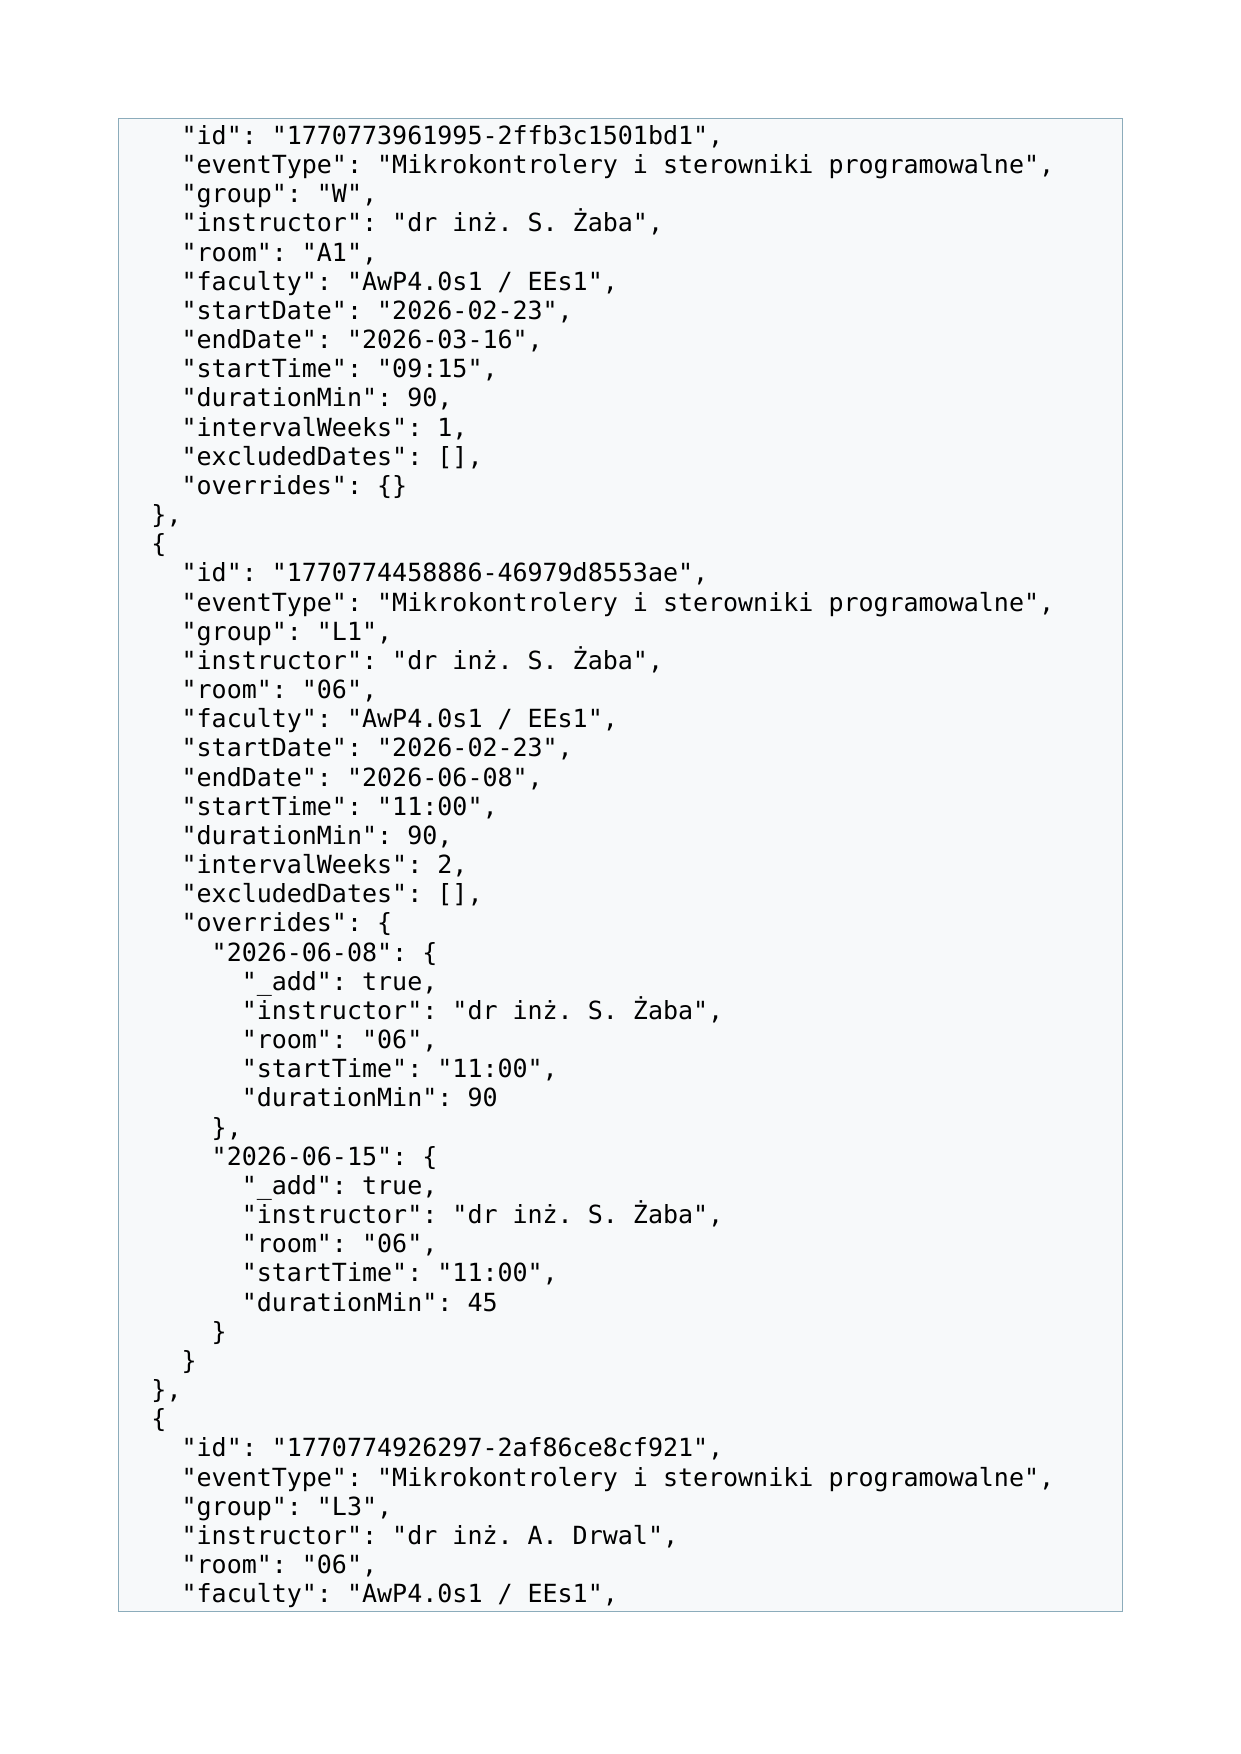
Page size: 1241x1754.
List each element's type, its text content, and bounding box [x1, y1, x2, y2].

text "id": "1770773961995-2ffb3c1501bd1", "eventType": "Mikrokontrolery i sterowniki programowalne", "group": "W", "instructor": "dr inż. S. Żaba", "room": "A1", "faculty": "AwP4.0s1 / EEs1", "startDate": "2026-02-23", "endDate": "2026-03-16", "startTime": "09:15", "durationMin": 90, "intervalWeeks": 1, "excludedDates": [], "overrides": {} }, { "id": "1770774458886-46979d8553ae", "eventType": "Mikrokontrolery i sterowniki programowalne", "group": "L1", "instructor": "dr inż. S. Żaba", "room": "06", "faculty": "AwP4.0s1 / EEs1", "startDate": "2026-02-23", "endDate": "2026-06-08", "startTime": "11:00", "durationMin": 90, "intervalWeeks": 2, "excludedDates": [], "overrides": { "2026-06-08": { "_add": true, "instructor": "dr inż. S. Żaba", "room": "06", "startTime": "11:00", "durationMin": 90 }, "2026-06-15": { "_add": true, "instructor": "dr inż. S. Żaba", "room": "06", "startTime": "11:00", "durationMin": 45 } } }, { "id": "1770774926297-2af86ce8cf921", "eventType": "Mikrokontrolery i sterowniki programowalne", "group": "L3", "instructor": "dr inż. A. Drwal", "room": "06", "faculty": "AwP4.0s1 / EEs1", [119, 119, 1122, 1611]
